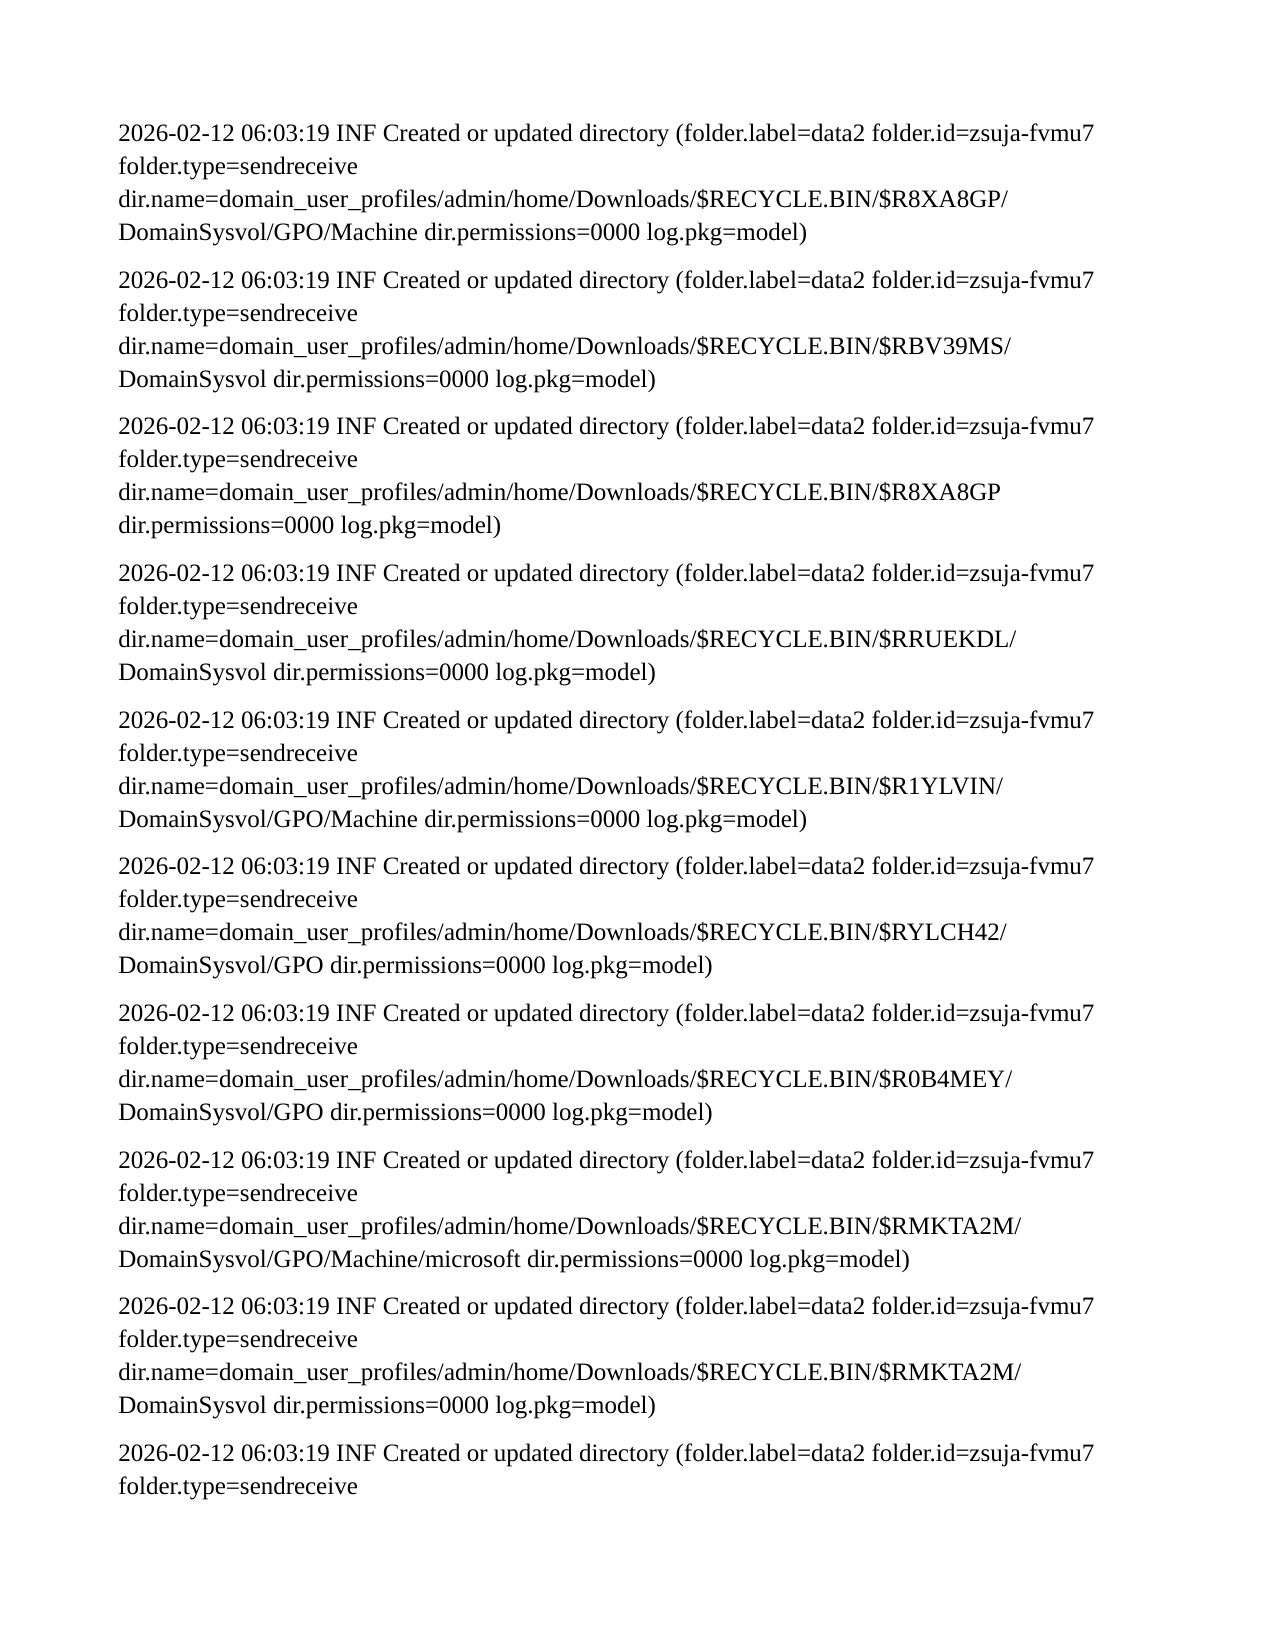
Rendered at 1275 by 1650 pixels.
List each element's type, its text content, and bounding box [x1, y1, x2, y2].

text 2026-02-12 06:03:19 INF Created or updated directory (folder.label=data2 folder.id=zsuja-fvmu7 folder.type=sendreceive [118, 1438, 1157, 1500]
text 2026-02-12 06:03:19 INF Created or updated directory (folder.label=data2 folder.id=zsuja-fvmu7 folder.type=sendreceive dir.name=domain_user_profiles/admin/home/Downloads/$RECYCLE.BIN/$R0B4MEY/DomainSysvol/GPO dir.permissions=0000 log.pkg=model) [118, 998, 1157, 1126]
text 2026-02-12 06:03:19 INF Created or updated directory (folder.label=data2 folder.id=zsuja-fvmu7 folder.type=sendreceive dir.name=domain_user_profiles/admin/home/Downloads/$RECYCLE.BIN/$R8XA8GP/DomainSysvol/GPO/Machine dir.permissions=0000 log.pkg=model) [118, 118, 1157, 246]
text 2026-02-12 06:03:19 INF Created or updated directory (folder.label=data2 folder.id=zsuja-fvmu7 folder.type=sendreceive dir.name=domain_user_profiles/admin/home/Downloads/$RECYCLE.BIN/$R8XA8GP dir.permissions=0000 log.pkg=model) [118, 411, 1157, 539]
text 2026-02-12 06:03:19 INF Created or updated directory (folder.label=data2 folder.id=zsuja-fvmu7 folder.type=sendreceive dir.name=domain_user_profiles/admin/home/Downloads/$RECYCLE.BIN/$RRUEKDL/DomainSysvol dir.permissions=0000 log.pkg=model) [118, 558, 1157, 686]
text 2026-02-12 06:03:19 INF Created or updated directory (folder.label=data2 folder.id=zsuja-fvmu7 folder.type=sendreceive dir.name=domain_user_profiles/admin/home/Downloads/$RECYCLE.BIN/$RMKTA2M/DomainSysvol/GPO/Machine/microsoft dir.permissions=0000 log.pkg=model) [118, 1145, 1157, 1273]
text 2026-02-12 06:03:19 INF Created or updated directory (folder.label=data2 folder.id=zsuja-fvmu7 folder.type=sendreceive dir.name=domain_user_profiles/admin/home/Downloads/$RECYCLE.BIN/$R1YLVIN/DomainSysvol/GPO/Machine dir.permissions=0000 log.pkg=model) [118, 705, 1157, 833]
text 2026-02-12 06:03:19 INF Created or updated directory (folder.label=data2 folder.id=zsuja-fvmu7 folder.type=sendreceive dir.name=domain_user_profiles/admin/home/Downloads/$RECYCLE.BIN/$RMKTA2M/DomainSysvol dir.permissions=0000 log.pkg=model) [118, 1291, 1157, 1419]
text 2026-02-12 06:03:19 INF Created or updated directory (folder.label=data2 folder.id=zsuja-fvmu7 folder.type=sendreceive dir.name=domain_user_profiles/admin/home/Downloads/$RECYCLE.BIN/$RYLCH42/DomainSysvol/GPO dir.permissions=0000 log.pkg=model) [118, 851, 1157, 979]
text 2026-02-12 06:03:19 INF Created or updated directory (folder.label=data2 folder.id=zsuja-fvmu7 folder.type=sendreceive dir.name=domain_user_profiles/admin/home/Downloads/$RECYCLE.BIN/$RBV39MS/DomainSysvol dir.permissions=0000 log.pkg=model) [118, 265, 1157, 393]
